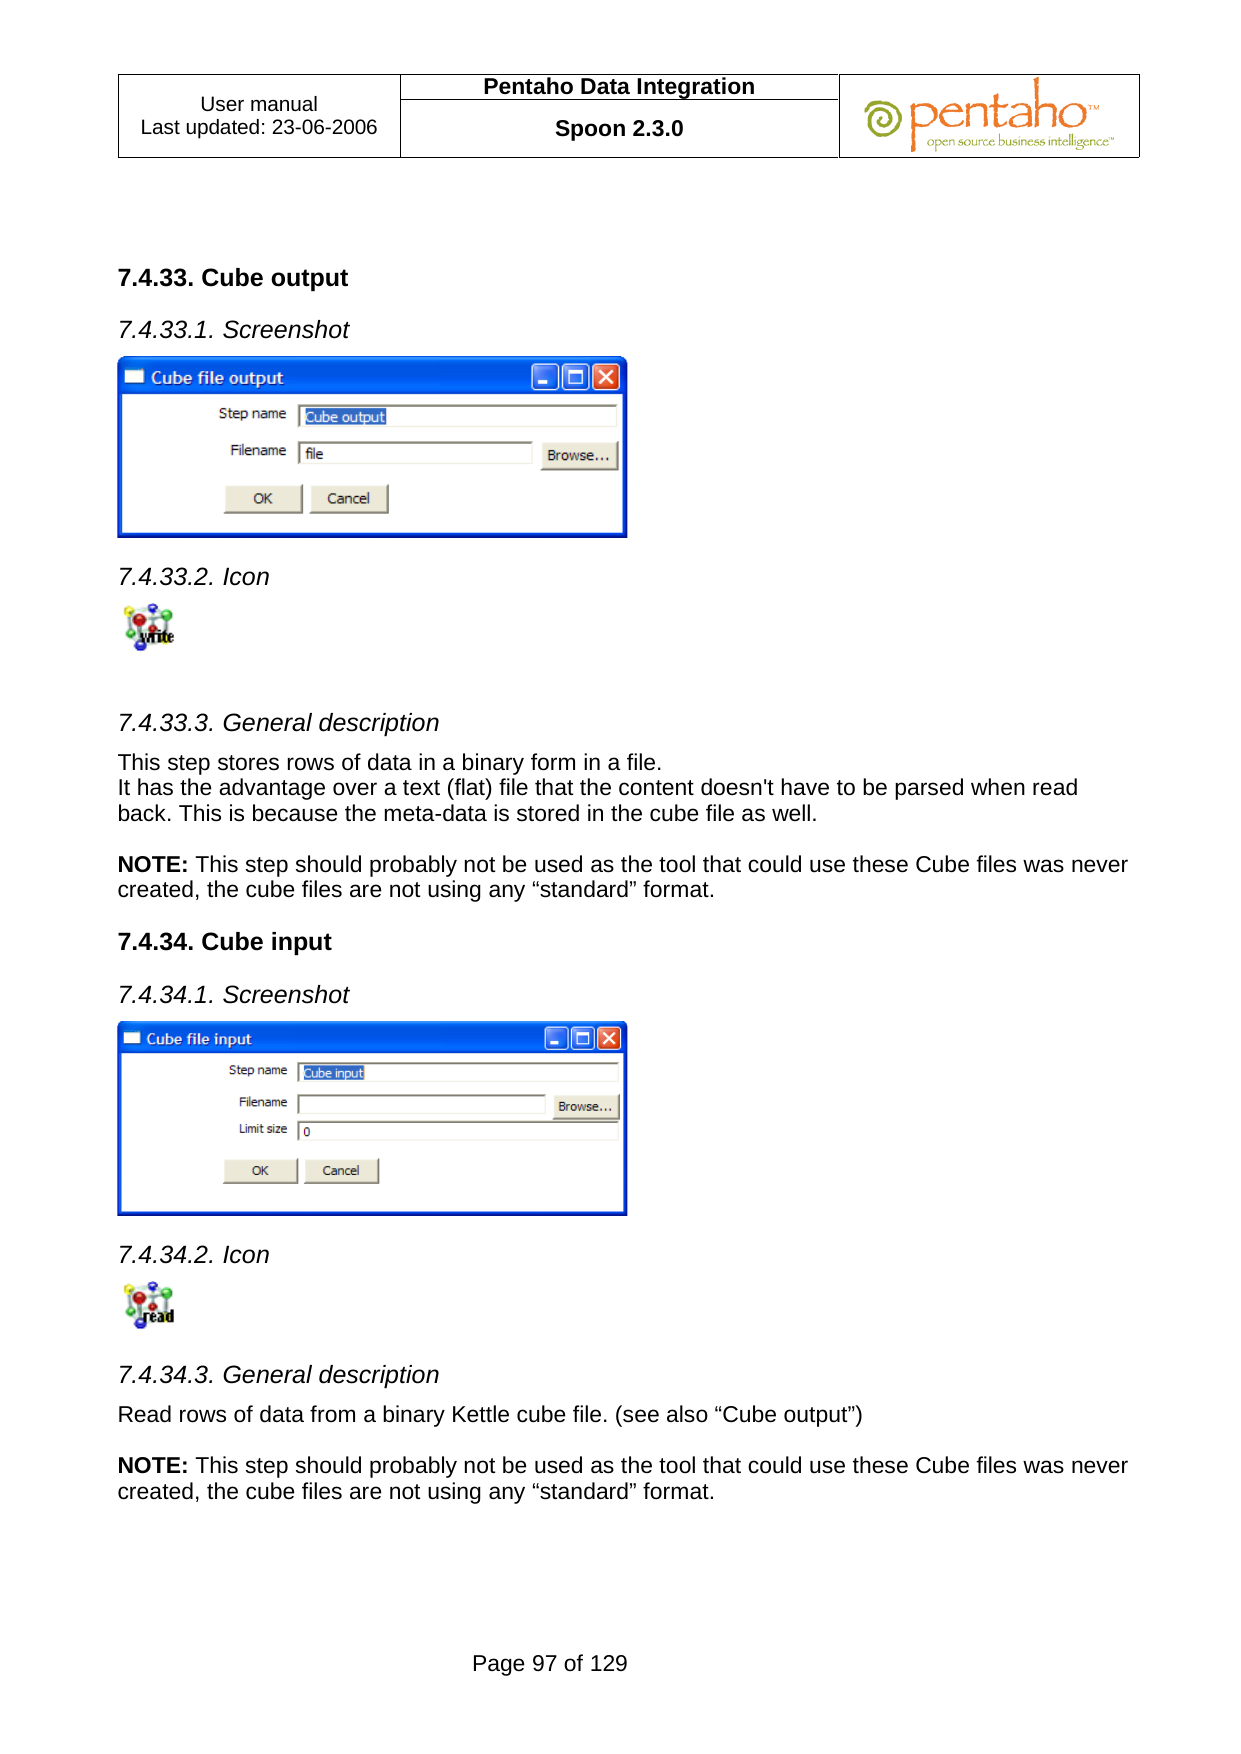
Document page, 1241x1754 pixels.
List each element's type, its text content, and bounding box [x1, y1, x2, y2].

subtitle Screenshot [117, 316, 1137, 344]
subtitle Screenshot [117, 980, 1137, 1008]
text NOTE: This step should probably not be used as the tool that could use these Cube files was never created, the cube files are not using any “standard” format. [117, 851, 1137, 902]
text NOTE: This step should probably not be used as the tool that could use these Cube files was never created, the cube files are not using any “standard” format. [117, 1453, 1137, 1504]
text It has the advantage over a text (flat) file that the content doesn't have to be parsed when read back. This is because the meta-data is stored in the cube file as well. [117, 775, 1137, 826]
subtitle Icon [117, 563, 1137, 591]
picture [117, 356, 628, 538]
subtitle General description [117, 1361, 1137, 1389]
picture [117, 1021, 628, 1216]
subtitle Cube input [117, 927, 1137, 955]
subtitle Cube output [117, 263, 1137, 291]
subtitle General description [117, 709, 1137, 737]
picture [123, 1281, 174, 1332]
text This step stores rows of data in a binary form in a file. [117, 749, 1137, 775]
text Read rows of data from a binary Kettle cube file. (see also “Cube output”) [117, 1402, 1137, 1427]
subtitle Icon [117, 1241, 1137, 1269]
picture [123, 603, 174, 654]
